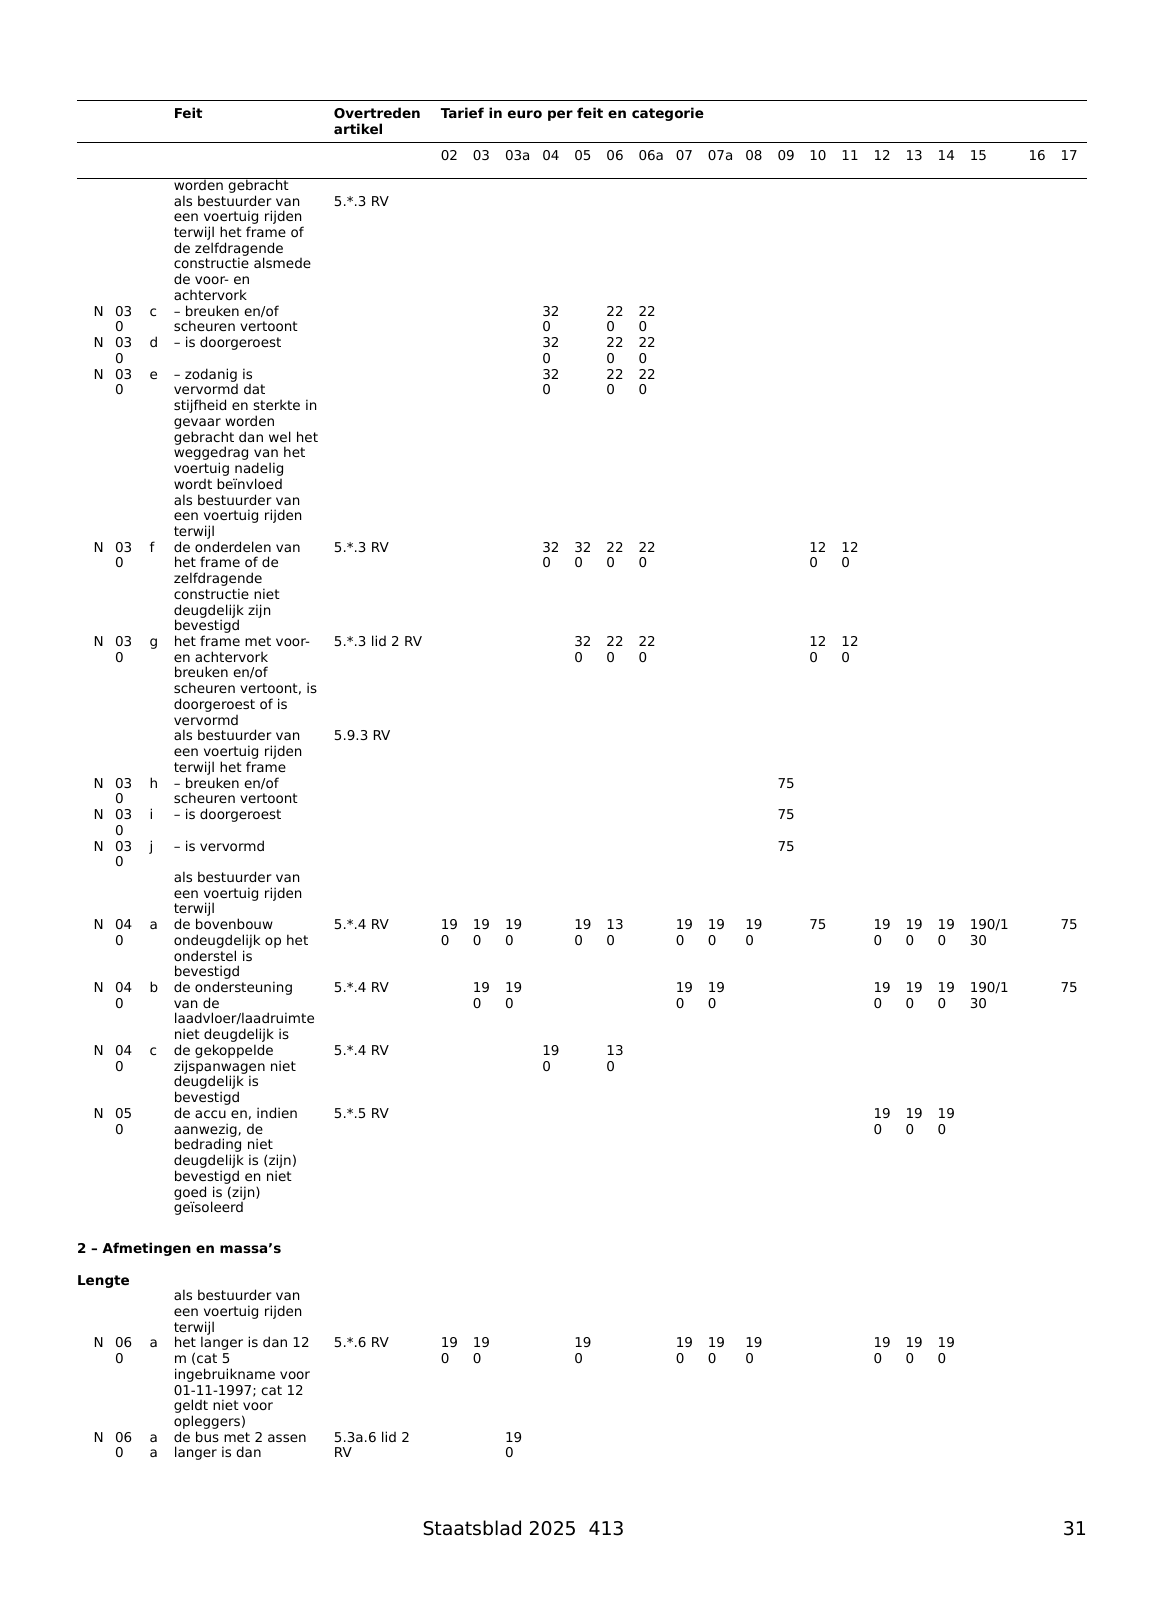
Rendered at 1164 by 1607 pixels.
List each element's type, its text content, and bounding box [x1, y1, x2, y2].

table_cell [568, 1216, 600, 1241]
table_cell [328, 304, 434, 335]
table_cell [499, 1043, 536, 1106]
table_cell [435, 1430, 467, 1461]
table_cell [899, 870, 931, 917]
table_cell [964, 807, 1022, 838]
table_cell [835, 728, 867, 775]
table_cell [600, 838, 632, 870]
table_cell [467, 634, 499, 728]
table_cell [600, 1257, 632, 1272]
table_cell [899, 1288, 931, 1335]
table_cell [568, 492, 600, 539]
table_cell 02 [435, 143, 467, 178]
table_cell 040 [109, 917, 143, 980]
table_cell [739, 1241, 771, 1257]
table_cell 190 [739, 1335, 771, 1429]
table_cell [899, 634, 931, 728]
table_cell [803, 1430, 835, 1461]
table_cell 2 – Afmetingen en massa’s [77, 1241, 328, 1257]
table_cell [536, 194, 568, 303]
table_cell 190 [467, 1335, 499, 1429]
table_cell [803, 838, 835, 870]
table_cell [435, 775, 467, 807]
table_cell [1054, 1216, 1087, 1241]
table_cell [162, 728, 167, 775]
table_cell [109, 870, 143, 917]
table_cell [536, 1106, 568, 1216]
table_cell 220 [600, 540, 632, 634]
table_cell 75 [1054, 917, 1087, 980]
table_cell 75 [803, 917, 835, 980]
table_cell [899, 807, 931, 838]
table_cell 15 [964, 143, 1022, 178]
table_cell [568, 1106, 600, 1216]
table_cell [77, 1106, 82, 1216]
table_cell [835, 179, 867, 193]
table_cell [739, 807, 771, 838]
table_cell [835, 1043, 867, 1106]
table_cell 220 [632, 335, 670, 366]
table_cell – is doorgeroest [168, 807, 328, 838]
table_cell [162, 917, 167, 980]
table_cell [868, 807, 899, 838]
table_cell [467, 492, 499, 539]
table_cell [835, 1106, 867, 1216]
table_cell [964, 1335, 1022, 1429]
table_cell [162, 870, 167, 917]
table_cell [1054, 492, 1087, 539]
table_cell [1022, 194, 1054, 303]
table_cell [499, 179, 536, 193]
table_cell [632, 194, 670, 303]
table_cell 03a [499, 143, 536, 178]
table_cell [670, 540, 702, 634]
table_cell [1022, 1043, 1054, 1106]
table_cell 190 [899, 980, 931, 1043]
table_cell [162, 807, 167, 838]
table_cell [899, 194, 931, 303]
table_cell [702, 838, 739, 870]
table_cell [499, 870, 536, 917]
table_cell [739, 775, 771, 807]
table_cell [931, 1288, 963, 1335]
table_cell 190 [568, 917, 600, 980]
table_header [82, 101, 87, 142]
table_cell 030 [109, 807, 143, 838]
table_cell [771, 1257, 803, 1272]
table_cell [600, 807, 632, 838]
table_cell [467, 304, 499, 335]
table_cell [82, 775, 87, 807]
table_cell 220 [632, 304, 670, 335]
table_cell [771, 179, 803, 193]
table_cell 030 [109, 304, 143, 335]
table_cell [77, 917, 82, 980]
table_header [144, 101, 162, 142]
table_cell 190/130 [964, 980, 1022, 1043]
table_cell de ondersteuning van de laadvloer/laadruimte niet deugdelijk is [168, 980, 328, 1043]
table_cell [899, 728, 931, 775]
table_cell 190 [467, 917, 499, 980]
table_cell [467, 838, 499, 870]
table_cell [739, 179, 771, 193]
table_cell [964, 335, 1022, 366]
table_cell [1054, 1335, 1087, 1429]
table_cell [77, 775, 82, 807]
table_cell 060 [109, 1335, 143, 1429]
table_cell 190 [499, 1430, 536, 1461]
table_cell [771, 917, 803, 980]
table_cell [467, 775, 499, 807]
table_cell [1054, 1241, 1087, 1257]
table_cell [632, 917, 670, 980]
table_cell 5.*.3 RV [328, 194, 434, 303]
table_cell [702, 807, 739, 838]
table_cell [162, 540, 167, 634]
table_cell [702, 335, 739, 366]
table_cell [467, 1430, 499, 1461]
table_cell [670, 807, 702, 838]
table_cell [536, 807, 568, 838]
table_cell [1054, 1272, 1087, 1288]
table_cell [162, 775, 167, 807]
table_cell [964, 838, 1022, 870]
table_cell [82, 838, 87, 870]
table_cell 120 [835, 540, 867, 634]
table_cell 07a [702, 143, 739, 178]
table_cell [739, 540, 771, 634]
table_cell [771, 634, 803, 728]
table_cell [88, 1216, 109, 1241]
table_cell b [144, 980, 162, 1043]
table_cell [803, 1043, 835, 1106]
table_cell [88, 1288, 109, 1335]
table_cell [536, 1430, 568, 1461]
table_cell [670, 1272, 702, 1288]
table_cell [435, 728, 467, 775]
table_cell [467, 1241, 499, 1257]
table_cell [568, 807, 600, 838]
table_cell [670, 179, 702, 193]
table_cell [803, 775, 835, 807]
table_cell [803, 1288, 835, 1335]
table_cell [899, 304, 931, 335]
table_cell als bestuurder van een voertuig rijden terwijl [168, 1288, 328, 1335]
table_cell [1022, 1106, 1054, 1216]
table_cell [88, 194, 109, 303]
table_cell [868, 1288, 899, 1335]
table_cell 220 [600, 304, 632, 335]
table_cell [1022, 492, 1054, 539]
table_cell [739, 634, 771, 728]
table_cell [931, 807, 963, 838]
table_cell [702, 1430, 739, 1461]
table_cell [835, 1272, 867, 1288]
table_cell [162, 1430, 167, 1461]
table_cell [931, 492, 963, 539]
table_cell 190 [899, 917, 931, 980]
table_cell [803, 179, 835, 193]
table_cell [328, 870, 434, 917]
table_cell [868, 1241, 899, 1257]
table_cell 220 [600, 634, 632, 728]
table_cell [82, 143, 87, 178]
table_cell [803, 807, 835, 838]
table_cell [77, 194, 82, 303]
table_cell [931, 634, 963, 728]
table_cell [499, 1272, 536, 1288]
table_cell [536, 728, 568, 775]
table_cell [1054, 1043, 1087, 1106]
table_cell [536, 1288, 568, 1335]
table_cell [77, 492, 82, 539]
table_cell [88, 143, 109, 178]
table_cell [162, 1043, 167, 1106]
table_cell 040 [109, 980, 143, 1043]
table_cell [77, 1335, 82, 1429]
table_cell [771, 1106, 803, 1216]
table_cell 220 [632, 366, 670, 492]
table_cell [499, 838, 536, 870]
table_cell 5.*.3 RV [328, 540, 434, 634]
table_cell [868, 775, 899, 807]
table_cell [632, 728, 670, 775]
table_cell [835, 304, 867, 335]
table_cell [162, 1288, 167, 1335]
table_cell [144, 1288, 162, 1335]
table_cell [670, 194, 702, 303]
table_cell [77, 179, 82, 193]
table_cell [600, 775, 632, 807]
table_cell [803, 194, 835, 303]
table_cell [568, 179, 600, 193]
table_cell [964, 1216, 1022, 1241]
table_cell [964, 194, 1022, 303]
table_cell [835, 980, 867, 1043]
table_cell [435, 366, 467, 492]
table_cell [670, 838, 702, 870]
table_cell N [88, 1043, 109, 1106]
table_cell [803, 1335, 835, 1429]
table_cell 10 [803, 143, 835, 178]
table_cell [931, 1272, 963, 1288]
table_cell 5.*.5 RV [328, 1106, 434, 1216]
table_cell [771, 980, 803, 1043]
table_cell [467, 1288, 499, 1335]
table_cell [632, 980, 670, 1043]
table_cell [568, 775, 600, 807]
table_cell [77, 838, 82, 870]
table_cell [771, 1335, 803, 1429]
table_cell [435, 838, 467, 870]
table_cell [144, 179, 162, 193]
table_cell [670, 728, 702, 775]
table_cell [868, 1216, 899, 1241]
table_cell worden gebracht [168, 179, 328, 193]
table_cell 17 [1054, 143, 1087, 178]
table_cell [328, 366, 434, 492]
table_cell de bus met 2 assen langer is dan [168, 1430, 328, 1461]
table_cell [162, 143, 167, 178]
table_cell 190 [467, 980, 499, 1043]
table_cell de onderdelen van het frame of de zelfdragende constructie niet deugdelijk zijn bevestigd [168, 540, 328, 634]
table_cell N [88, 540, 109, 634]
table_cell [899, 1241, 931, 1257]
table_cell 190 [702, 980, 739, 1043]
table_cell [536, 1241, 568, 1257]
table_cell de accu en, indien aanwezig, de bedrading niet deugdelijk is (zijn) bevestigd en niet goed is (zijn) geïsoleerd [168, 1106, 328, 1216]
table_cell [499, 194, 536, 303]
table_cell [964, 775, 1022, 807]
table_cell [144, 492, 162, 539]
table_cell [1022, 1335, 1054, 1429]
table_cell [536, 492, 568, 539]
table_cell [931, 540, 963, 634]
table_cell [739, 304, 771, 335]
table_cell [739, 1430, 771, 1461]
table_cell [670, 366, 702, 492]
table_cell [536, 917, 568, 980]
table_cell 190 [670, 1335, 702, 1429]
table_cell d [144, 335, 162, 366]
table_cell [82, 1106, 87, 1216]
table_cell [931, 366, 963, 492]
table_cell [899, 179, 931, 193]
table_cell [670, 1430, 702, 1461]
table_cell [1022, 1241, 1054, 1257]
table_cell [88, 870, 109, 917]
table_cell de gekoppelde zijspanwagen niet deugdelijk is bevestigd [168, 1043, 328, 1106]
table_cell [739, 366, 771, 492]
table_cell – breuken en/of scheuren vertoont [168, 775, 328, 807]
table_header [162, 101, 167, 142]
table_cell als bestuurder van een voertuig rijden terwijl [168, 870, 328, 917]
table_cell [702, 775, 739, 807]
table_cell [803, 335, 835, 366]
table_cell [964, 728, 1022, 775]
table_cell [670, 1043, 702, 1106]
table_cell 09 [771, 143, 803, 178]
table_cell [1022, 179, 1054, 193]
table_cell 120 [835, 634, 867, 728]
table_cell [868, 728, 899, 775]
table_cell [467, 728, 499, 775]
table_cell [702, 304, 739, 335]
table_cell [803, 304, 835, 335]
table_cell [739, 1043, 771, 1106]
table_cell [435, 304, 467, 335]
table_cell g [144, 634, 162, 728]
table_cell [868, 1272, 899, 1288]
table_cell [899, 838, 931, 870]
table_cell [600, 1106, 632, 1216]
table_cell [82, 1288, 87, 1335]
table_cell [77, 728, 82, 775]
table_cell 030 [109, 366, 143, 492]
table_cell [868, 634, 899, 728]
table_cell [899, 540, 931, 634]
table_header [109, 101, 143, 142]
table_cell [568, 366, 600, 492]
table_cell [600, 1335, 632, 1429]
table_cell [964, 492, 1022, 539]
table_cell 130 [600, 917, 632, 980]
table_cell [77, 634, 82, 728]
table_cell 190 [931, 980, 963, 1043]
table_cell [568, 1288, 600, 1335]
table_cell [670, 634, 702, 728]
table_cell [1054, 728, 1087, 775]
table_cell 190 [899, 1106, 931, 1216]
table_cell [168, 143, 328, 178]
table_cell [702, 540, 739, 634]
table_cell [771, 1241, 803, 1257]
table_cell [632, 838, 670, 870]
table_cell 190 [868, 917, 899, 980]
table_cell [77, 366, 82, 492]
table_cell N [88, 775, 109, 807]
table_cell [162, 194, 167, 303]
table_cell N [88, 366, 109, 492]
table_cell [835, 1430, 867, 1461]
table_cell [467, 807, 499, 838]
table_cell [1022, 870, 1054, 917]
table_cell [632, 1257, 670, 1272]
table_cell [632, 1272, 670, 1288]
table_cell [600, 1272, 632, 1288]
table_cell [162, 335, 167, 366]
table_cell [435, 980, 467, 1043]
table_cell [162, 304, 167, 335]
table_cell [82, 540, 87, 634]
table_cell 11 [835, 143, 867, 178]
table_cell [670, 1288, 702, 1335]
table_cell [162, 366, 167, 492]
table_cell 12 [868, 143, 899, 178]
table_cell [702, 870, 739, 917]
table_cell [868, 1043, 899, 1106]
table_cell aa [144, 1430, 162, 1461]
table_cell [600, 1288, 632, 1335]
table_cell [600, 1430, 632, 1461]
table_cell [931, 179, 963, 193]
table_cell [803, 1257, 835, 1272]
table_cell [632, 1335, 670, 1429]
table_cell [835, 366, 867, 492]
table_cell [835, 335, 867, 366]
table_cell [467, 366, 499, 492]
table_cell [1022, 540, 1054, 634]
table_cell 050 [109, 1106, 143, 1216]
table_cell [1054, 1257, 1087, 1272]
table_cell [435, 492, 467, 539]
table_cell [702, 634, 739, 728]
table_cell [702, 194, 739, 303]
table_cell h [144, 775, 162, 807]
table_cell [1054, 775, 1087, 807]
table_cell [82, 870, 87, 917]
table_cell [1054, 1288, 1087, 1335]
table_cell [435, 335, 467, 366]
table_cell [328, 775, 434, 807]
table_cell [499, 1288, 536, 1335]
table_cell [964, 366, 1022, 492]
table_cell [77, 1043, 82, 1106]
table_cell – zodanig is vervormd dat stijfheid en sterkte in gevaar worden gebracht dan wel het weggedrag van het voertuig nadelig wordt beïnvloed [168, 366, 328, 492]
table_cell [467, 194, 499, 303]
table_cell i [144, 807, 162, 838]
table_cell [771, 540, 803, 634]
table_cell [771, 366, 803, 492]
table_cell 190 [670, 980, 702, 1043]
table_cell [600, 1216, 632, 1241]
table_cell [77, 304, 82, 335]
table_cell 320 [536, 366, 568, 492]
table_cell [1022, 1430, 1054, 1461]
table_cell [435, 194, 467, 303]
table_cell 190 [499, 917, 536, 980]
table_cell 16 [1022, 143, 1054, 178]
table_cell [328, 1272, 434, 1288]
table_cell [82, 194, 87, 303]
table_cell [109, 1216, 143, 1241]
table_cell 320 [568, 634, 600, 728]
table_cell [739, 492, 771, 539]
table_cell N [88, 1106, 109, 1216]
table_cell [499, 634, 536, 728]
table_cell [835, 492, 867, 539]
table_cell [536, 980, 568, 1043]
table_cell j [144, 838, 162, 870]
table_cell [1022, 1257, 1054, 1272]
table_cell [435, 1106, 467, 1216]
table_cell [499, 807, 536, 838]
table_cell [435, 1043, 467, 1106]
table_cell [600, 870, 632, 917]
table_cell [899, 1257, 931, 1272]
table_cell [600, 728, 632, 775]
table_cell [835, 194, 867, 303]
table_cell [899, 775, 931, 807]
table_cell [499, 728, 536, 775]
table_cell [77, 143, 82, 178]
table_cell 220 [600, 335, 632, 366]
table_cell N [88, 634, 109, 728]
table_cell als bestuurder van een voertuig rijden terwijl het frame of de zelfdragende constructie alsmede de voor- en achtervork [168, 194, 328, 303]
table_cell [435, 634, 467, 728]
table_cell 06a [632, 143, 670, 178]
table_cell 030 [109, 335, 143, 366]
table_cell [600, 194, 632, 303]
table_cell 030 [109, 634, 143, 728]
table_cell 030 [109, 838, 143, 870]
table_cell [82, 492, 87, 539]
table_cell [1054, 807, 1087, 838]
table_cell [536, 870, 568, 917]
table_cell [1054, 335, 1087, 366]
table_cell [931, 775, 963, 807]
table_cell [109, 1288, 143, 1335]
table_cell [803, 1241, 835, 1257]
table_cell [600, 1241, 632, 1257]
table_cell [144, 728, 162, 775]
table_cell [88, 179, 109, 193]
table_cell [568, 1241, 600, 1257]
table_cell [632, 1043, 670, 1106]
table_cell [771, 335, 803, 366]
table_cell [835, 775, 867, 807]
table_cell 04 [536, 143, 568, 178]
table_cell [771, 870, 803, 917]
table_cell 030 [109, 775, 143, 807]
table_cell [499, 335, 536, 366]
table_cell [328, 838, 434, 870]
table_cell [568, 1257, 600, 1272]
table_cell [964, 179, 1022, 193]
table_cell [739, 1106, 771, 1216]
table_cell [670, 870, 702, 917]
table_cell [1022, 366, 1054, 492]
table_header [1054, 101, 1087, 142]
table_cell [632, 870, 670, 917]
table_cell [499, 775, 536, 807]
table_header [88, 101, 109, 142]
table_cell [899, 492, 931, 539]
table_cell [328, 807, 434, 838]
table_cell 5.*.4 RV [328, 980, 434, 1043]
table_cell 190 [670, 917, 702, 980]
table_cell 06 [600, 143, 632, 178]
table_cell [670, 304, 702, 335]
table_cell 75 [771, 775, 803, 807]
table_cell [328, 1216, 434, 1241]
table_cell [964, 1043, 1022, 1106]
table_cell [328, 179, 434, 193]
table_cell 5.*.3 lid 2 RV [328, 634, 434, 728]
table_cell [82, 366, 87, 492]
table_cell [632, 1241, 670, 1257]
table_cell [739, 980, 771, 1043]
table_cell [144, 143, 162, 178]
table_cell [328, 1257, 434, 1272]
table_cell [1022, 1288, 1054, 1335]
table_cell [771, 304, 803, 335]
table_cell [77, 1288, 82, 1335]
table_cell [1022, 335, 1054, 366]
table_cell [632, 1106, 670, 1216]
table_cell 190 [536, 1043, 568, 1106]
table_cell [964, 540, 1022, 634]
table_cell [536, 179, 568, 193]
table_cell 190 [568, 1335, 600, 1429]
table_cell [702, 1106, 739, 1216]
table_header Tarief in euro per feit en categorie [435, 101, 1054, 142]
table_cell [702, 1043, 739, 1106]
table_cell [435, 540, 467, 634]
table_cell [568, 728, 600, 775]
table_cell [1022, 807, 1054, 838]
table_cell [1022, 1216, 1054, 1241]
table_cell [868, 304, 899, 335]
table_cell N [88, 335, 109, 366]
table_cell [600, 980, 632, 1043]
table_cell N [88, 838, 109, 870]
table_cell [868, 179, 899, 193]
table_cell [899, 1272, 931, 1288]
table_cell het frame met voor- en achtervork breuken en/of scheuren vertoont, is doorgeroest of is vervormd [168, 634, 328, 728]
table_cell – is vervormd [168, 838, 328, 870]
table_cell [467, 1216, 499, 1241]
table_cell [77, 1257, 328, 1272]
table_cell [144, 870, 162, 917]
table_cell [499, 366, 536, 492]
table_cell 060 [109, 1430, 143, 1461]
table_cell [109, 194, 143, 303]
table_cell [868, 1257, 899, 1272]
table_cell [144, 1216, 162, 1241]
table_cell [931, 1430, 963, 1461]
table_cell [632, 492, 670, 539]
table_cell 190 [931, 917, 963, 980]
table_cell [77, 335, 82, 366]
table_cell [1054, 634, 1087, 728]
table_header Feit [168, 101, 328, 142]
table_cell [568, 838, 600, 870]
table_cell 190 [931, 1106, 963, 1216]
table_cell [168, 1216, 328, 1241]
table_cell [328, 335, 434, 366]
table_cell [88, 728, 109, 775]
table_cell [144, 194, 162, 303]
table_cell [88, 492, 109, 539]
table_cell 040 [109, 1043, 143, 1106]
table_cell [499, 304, 536, 335]
table_cell 120 [803, 634, 835, 728]
table_cell [162, 1335, 167, 1429]
table_cell [82, 634, 87, 728]
table_cell [435, 1241, 467, 1257]
table_cell 190 [702, 1335, 739, 1429]
table_cell de bovenbouw ondeugdelijk op het onderstel is bevestigd [168, 917, 328, 980]
table_cell [162, 1106, 167, 1216]
table_cell [835, 1257, 867, 1272]
table_cell [868, 838, 899, 870]
table_cell [964, 1272, 1022, 1288]
table_cell [499, 1106, 536, 1216]
table_cell [536, 1335, 568, 1429]
table_cell 320 [536, 304, 568, 335]
table_cell [499, 1241, 536, 1257]
table_cell [803, 1216, 835, 1241]
table_cell [1054, 304, 1087, 335]
table_cell [702, 1272, 739, 1288]
table_cell [1054, 838, 1087, 870]
table_cell [435, 179, 467, 193]
table_cell 030 [109, 540, 143, 634]
table_cell [600, 179, 632, 193]
table_cell N [88, 1430, 109, 1461]
table_cell [82, 304, 87, 335]
table_cell [435, 1257, 467, 1272]
table_cell [1054, 870, 1087, 917]
table_cell [162, 492, 167, 539]
table_cell [1054, 540, 1087, 634]
table_cell [632, 775, 670, 807]
table_cell [77, 540, 82, 634]
table_cell 75 [771, 838, 803, 870]
table_cell 220 [632, 540, 670, 634]
table_cell N [88, 980, 109, 1043]
table_cell [670, 1106, 702, 1216]
table_cell [77, 1430, 82, 1461]
table_cell 190 [739, 917, 771, 980]
table_cell [499, 540, 536, 634]
table_cell [1022, 980, 1054, 1043]
table_cell [1054, 194, 1087, 303]
table_cell 220 [600, 366, 632, 492]
table_cell [739, 728, 771, 775]
table_cell [162, 980, 167, 1043]
table_cell [702, 179, 739, 193]
table_cell [467, 1272, 499, 1288]
table_cell [499, 492, 536, 539]
table_cell c [144, 304, 162, 335]
table_cell 08 [739, 143, 771, 178]
table_cell [964, 1288, 1022, 1335]
table_cell [77, 980, 82, 1043]
table_cell 320 [568, 540, 600, 634]
table_cell [536, 1272, 568, 1288]
table_cell [568, 1272, 600, 1288]
table_cell N [88, 807, 109, 838]
table_cell [536, 634, 568, 728]
table_cell [568, 335, 600, 366]
table_cell 190 [435, 917, 467, 980]
table_cell [536, 1257, 568, 1272]
table_cell [499, 1216, 536, 1241]
table_cell 190/130 [964, 917, 1022, 980]
table_cell [568, 1043, 600, 1106]
table_cell [803, 1106, 835, 1216]
table_cell [162, 1216, 167, 1241]
table_cell [702, 1241, 739, 1257]
table_cell [632, 1288, 670, 1335]
table_cell 5.*.6 RV [328, 1335, 434, 1429]
table_cell [632, 179, 670, 193]
table_cell [964, 1430, 1022, 1461]
table_cell [964, 634, 1022, 728]
table_cell N [88, 917, 109, 980]
table_cell [670, 1216, 702, 1241]
table_cell [162, 634, 167, 728]
table_cell [1054, 1430, 1087, 1461]
table_cell [868, 492, 899, 539]
table_cell [739, 1288, 771, 1335]
table_cell [435, 807, 467, 838]
table_cell [499, 1335, 536, 1429]
table_cell [739, 838, 771, 870]
table_cell 120 [803, 540, 835, 634]
table_cell [109, 728, 143, 775]
table_cell [931, 194, 963, 303]
table_cell 320 [536, 540, 568, 634]
table_cell [328, 1241, 434, 1257]
table_cell [739, 194, 771, 303]
table_cell [739, 335, 771, 366]
table_cell [931, 1241, 963, 1257]
table_cell [771, 194, 803, 303]
table_cell 190 [899, 1335, 931, 1429]
table_cell [1022, 775, 1054, 807]
table_cell [868, 366, 899, 492]
table_cell [77, 807, 82, 838]
table_cell [868, 540, 899, 634]
table_cell [670, 1257, 702, 1272]
table_cell [868, 1430, 899, 1461]
table_cell [82, 1430, 87, 1461]
table_cell [109, 492, 143, 539]
table_cell [835, 1335, 867, 1429]
table_cell 190 [868, 980, 899, 1043]
table_cell [739, 1257, 771, 1272]
table_cell [803, 870, 835, 917]
table_cell [835, 807, 867, 838]
table_cell [771, 1430, 803, 1461]
table_cell [835, 917, 867, 980]
table_cell [868, 335, 899, 366]
table_cell [771, 1216, 803, 1241]
table_cell [964, 1106, 1022, 1216]
table_cell 190 [931, 1335, 963, 1429]
table_cell Lengte [77, 1272, 328, 1288]
table_cell [964, 1257, 1022, 1272]
table_cell [931, 335, 963, 366]
table_cell 190 [868, 1106, 899, 1216]
table_cell [702, 492, 739, 539]
table_cell [670, 1241, 702, 1257]
table_cell [82, 728, 87, 775]
table_cell [82, 335, 87, 366]
table_cell [467, 870, 499, 917]
table_cell [771, 1288, 803, 1335]
table_cell [1022, 917, 1054, 980]
table_cell [803, 492, 835, 539]
table_cell [702, 1288, 739, 1335]
table_cell [109, 179, 143, 193]
table_header Overtreden artikel [328, 101, 434, 142]
table_cell [899, 1216, 931, 1241]
table_cell [931, 870, 963, 917]
table_cell [600, 492, 632, 539]
table_cell [499, 1257, 536, 1272]
table_cell [632, 1216, 670, 1241]
table_cell [82, 1335, 87, 1429]
table_cell [435, 1288, 467, 1335]
table_cell N [88, 304, 109, 335]
table_cell [467, 1257, 499, 1272]
table_cell [771, 492, 803, 539]
table_header [77, 101, 82, 142]
table_cell [467, 1043, 499, 1106]
table_cell f [144, 540, 162, 634]
table_cell [803, 1272, 835, 1288]
table_cell [162, 838, 167, 870]
table_cell [467, 335, 499, 366]
table_cell [771, 1043, 803, 1106]
table_cell [467, 179, 499, 193]
table_cell [899, 1430, 931, 1461]
table_cell 03 [467, 143, 499, 178]
table_cell [835, 870, 867, 917]
table_cell [1054, 366, 1087, 492]
table_cell [931, 1257, 963, 1272]
table_cell [739, 1216, 771, 1241]
table_cell [739, 1272, 771, 1288]
table_cell [77, 870, 82, 917]
table_cell 190 [499, 980, 536, 1043]
table_cell [1054, 179, 1087, 193]
table_cell [568, 194, 600, 303]
table_cell [1022, 728, 1054, 775]
table_cell [82, 1216, 87, 1241]
table_cell 220 [632, 634, 670, 728]
table_cell 13 [899, 143, 931, 178]
table_cell [435, 870, 467, 917]
table_cell [868, 194, 899, 303]
table_cell 07 [670, 143, 702, 178]
table_cell [536, 775, 568, 807]
table_cell [964, 1241, 1022, 1257]
table_cell N [88, 1335, 109, 1429]
table_cell [467, 1106, 499, 1216]
table_cell a [144, 917, 162, 980]
table_cell 5.9.3 RV [328, 728, 434, 775]
table_cell e [144, 366, 162, 492]
table_cell 05 [568, 143, 600, 178]
table_cell [328, 143, 434, 178]
table_cell [82, 917, 87, 980]
table_cell [803, 980, 835, 1043]
table_cell [162, 179, 167, 193]
table_cell [144, 1106, 162, 1216]
table_cell – breuken en/of scheuren vertoont [168, 304, 328, 335]
table_cell [1022, 1272, 1054, 1288]
table_cell [931, 838, 963, 870]
table_cell 14 [931, 143, 963, 178]
table_cell 320 [536, 335, 568, 366]
table_cell 5.*.4 RV [328, 917, 434, 980]
table_cell [964, 870, 1022, 917]
table_cell [568, 870, 600, 917]
table_cell [435, 1216, 467, 1241]
table_cell 5.*.4 RV [328, 1043, 434, 1106]
table_cell [632, 1430, 670, 1461]
table_cell a [144, 1335, 162, 1429]
table_cell [670, 775, 702, 807]
table_cell [931, 304, 963, 335]
table_cell [82, 980, 87, 1043]
table_cell [771, 1272, 803, 1288]
table_cell [536, 838, 568, 870]
table_cell als bestuurder van een voertuig rijden terwijl [168, 492, 328, 539]
table_cell 130 [600, 1043, 632, 1106]
table_cell 75 [1054, 980, 1087, 1043]
table_cell [568, 980, 600, 1043]
table_cell 5.3a.6 lid 2 RV [328, 1430, 434, 1461]
table_cell 190 [868, 1335, 899, 1429]
table_cell [868, 870, 899, 917]
table_cell [964, 304, 1022, 335]
table_cell [328, 1288, 434, 1335]
table_cell [1022, 634, 1054, 728]
table_cell [1022, 304, 1054, 335]
table_cell [670, 492, 702, 539]
table_cell [899, 1043, 931, 1106]
table_cell [82, 807, 87, 838]
table_cell [931, 1216, 963, 1241]
table_cell [835, 838, 867, 870]
table_cell [931, 1043, 963, 1106]
table_cell [1054, 1106, 1087, 1216]
table_cell – is doorgeroest [168, 335, 328, 366]
table_cell [82, 1043, 87, 1106]
table_cell [435, 1272, 467, 1288]
table_cell [835, 1216, 867, 1241]
table_cell [82, 179, 87, 193]
table_cell [899, 335, 931, 366]
table_cell 190 [435, 1335, 467, 1429]
table_cell [771, 728, 803, 775]
table_cell [467, 540, 499, 634]
table_cell [739, 870, 771, 917]
table_cell 75 [771, 807, 803, 838]
table_cell [328, 492, 434, 539]
table_cell [568, 304, 600, 335]
table_cell [835, 1241, 867, 1257]
table_cell [568, 1430, 600, 1461]
table_cell [803, 366, 835, 492]
table_cell als bestuurder van een voertuig rijden terwijl het frame [168, 728, 328, 775]
table_cell [931, 728, 963, 775]
table_cell [670, 335, 702, 366]
table_cell [702, 1216, 739, 1241]
table_cell het langer is dan 12 m (cat 5 ingebruikname voor 01-11-1997; cat 12 geldt niet voor opleggers) [168, 1335, 328, 1429]
table_cell [702, 1257, 739, 1272]
table_cell [1022, 838, 1054, 870]
table_cell [899, 366, 931, 492]
table_cell [77, 1216, 82, 1241]
table_cell 190 [702, 917, 739, 980]
table_cell [109, 143, 143, 178]
table_cell [702, 728, 739, 775]
table_cell [835, 1288, 867, 1335]
table_cell [702, 366, 739, 492]
table_cell [632, 807, 670, 838]
table_cell [803, 728, 835, 775]
table_cell [536, 1216, 568, 1241]
table_cell c [144, 1043, 162, 1106]
